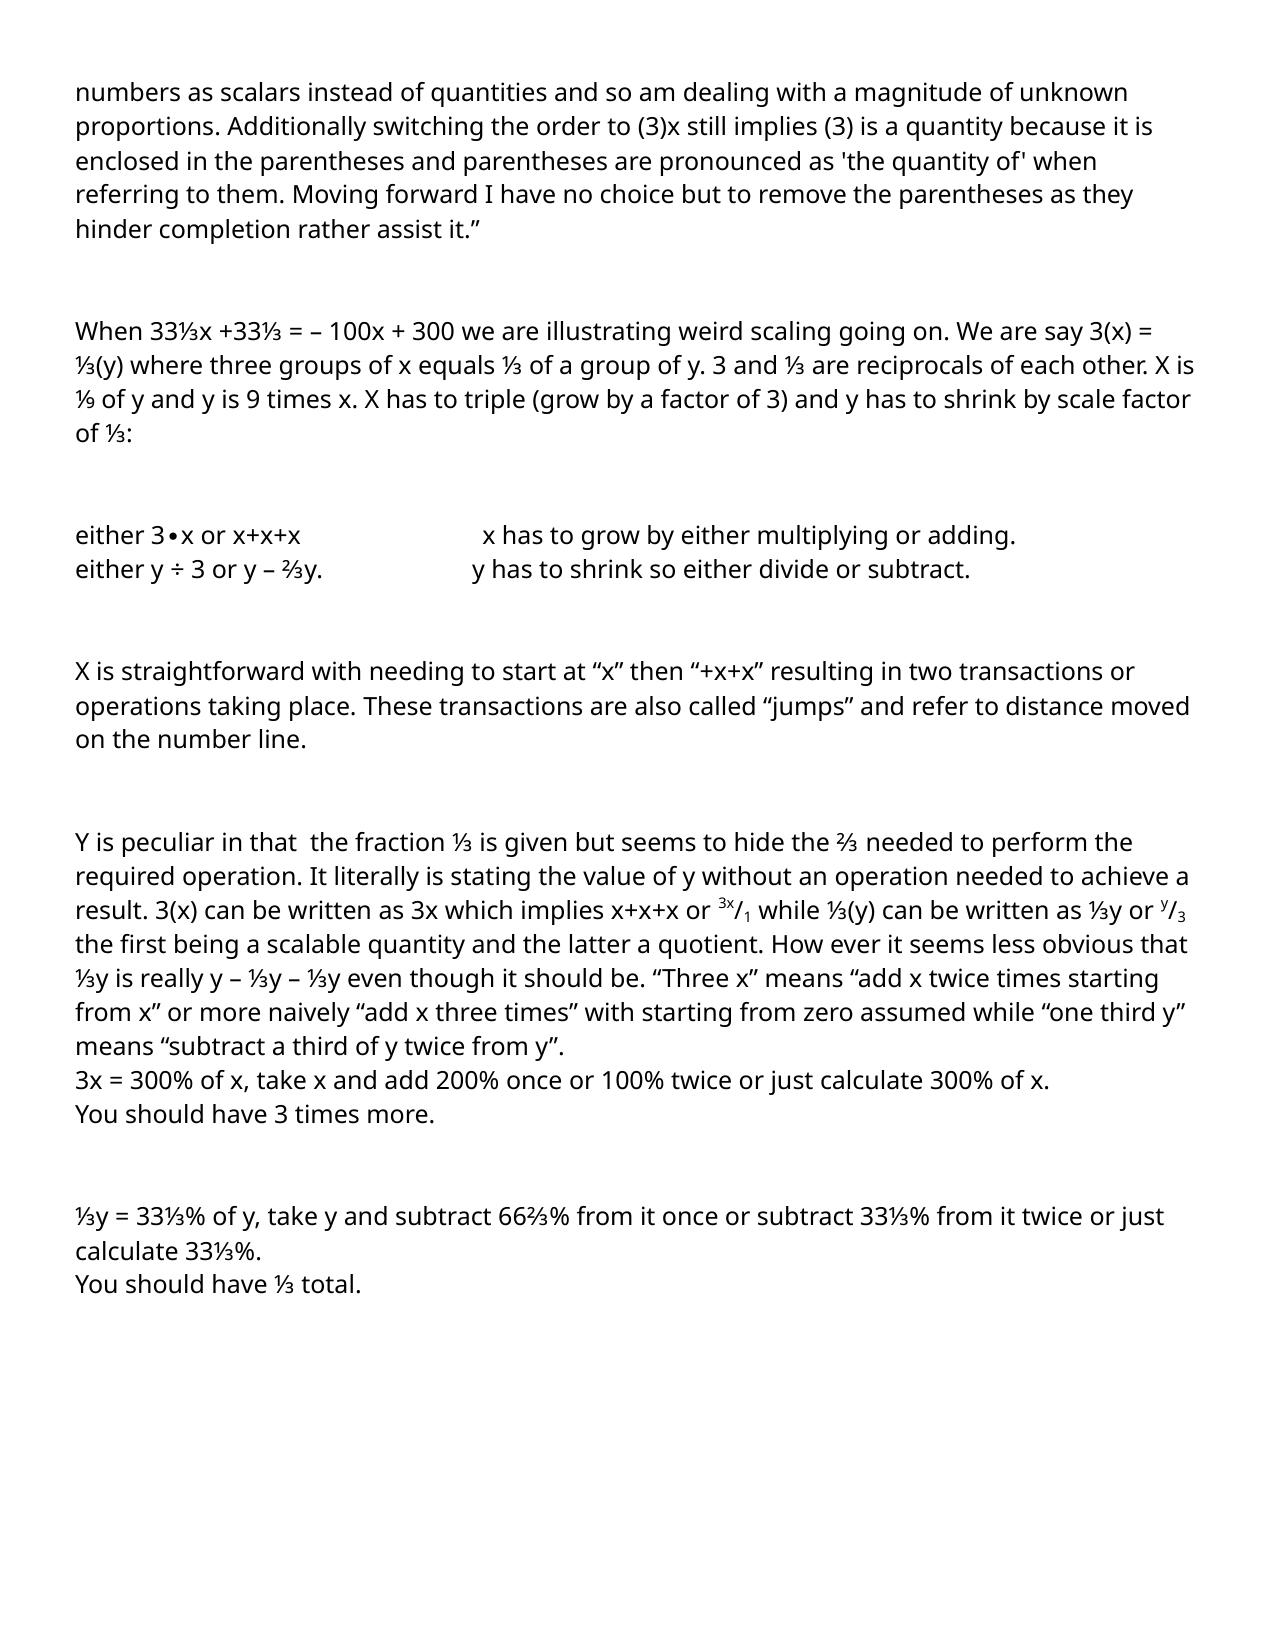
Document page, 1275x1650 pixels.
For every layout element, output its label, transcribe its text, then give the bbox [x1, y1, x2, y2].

text You should have 3 times more. [75, 1097, 1200, 1131]
text ⅓y = 33⅓% of y, take y and subtract 66⅔% from it once or subtract 33⅓% from it twice or just calculate 33⅓%. [75, 1199, 1200, 1267]
text 3x = 300% of x, take x and add 200% once or 100% twice or just calculate 300% of x. [75, 1063, 1200, 1097]
text numbers as scalars instead of quantities and so am dealing with a magnitude of unknown proportions. Additionally switching the order to (3)x still implies (3) is a quantity because it is enclosed in the parentheses and parentheses are pronounced as 'the quantity of' when referring to them. Moving forward I have no choice but to remove the parentheses as they hinder completion rather assist it.” [75, 75, 1200, 245]
text When 33⅓x +33⅓ = – 100x + 300 we are illustrating weird scaling going on. We are say 3(x) = ⅓(y) where three groups of x equals ⅓ of a group of y. 3 and ⅓ are reciprocals of each other. X is ⅑ of y and y is 9 times x. X has to triple (grow by a factor of 3) and y has to shrink by scale factor of ⅓: [75, 313, 1200, 450]
text either 3∙x or x+x+x x has to grow by either multiplying or adding. [75, 518, 1200, 552]
text either y ÷ 3 or y – ⅔y. y has to shrink so either divide or subtract. [75, 552, 1200, 586]
text X is straightforward with needing to start at “x” then “+x+x” resulting in two transactions or operations taking place. These transactions are also called “jumps” and refer to distance moved on the number line. [75, 654, 1200, 756]
text You should have ⅓ total. [75, 1267, 1200, 1301]
text Y is peculiar in that the fraction ⅓ is given but seems to hide the ⅔ needed to perform the required operation. It literally is stating the value of y without an operation needed to achieve a result. 3(x) can be written as 3x which implies x+x+x or 3x/1 while ⅓(y) can be written as ⅓y or y/3 the first being a scalable quantity and the latter a quotient. How ever it seems less obvious that ⅓y is really y – ⅓y – ⅓y even though it should be. “Three x” means “add x twice times starting from x” or more naively “add x three times” with starting from zero assumed while “one third y” means “subtract a third of y twice from y”. [75, 824, 1200, 1063]
